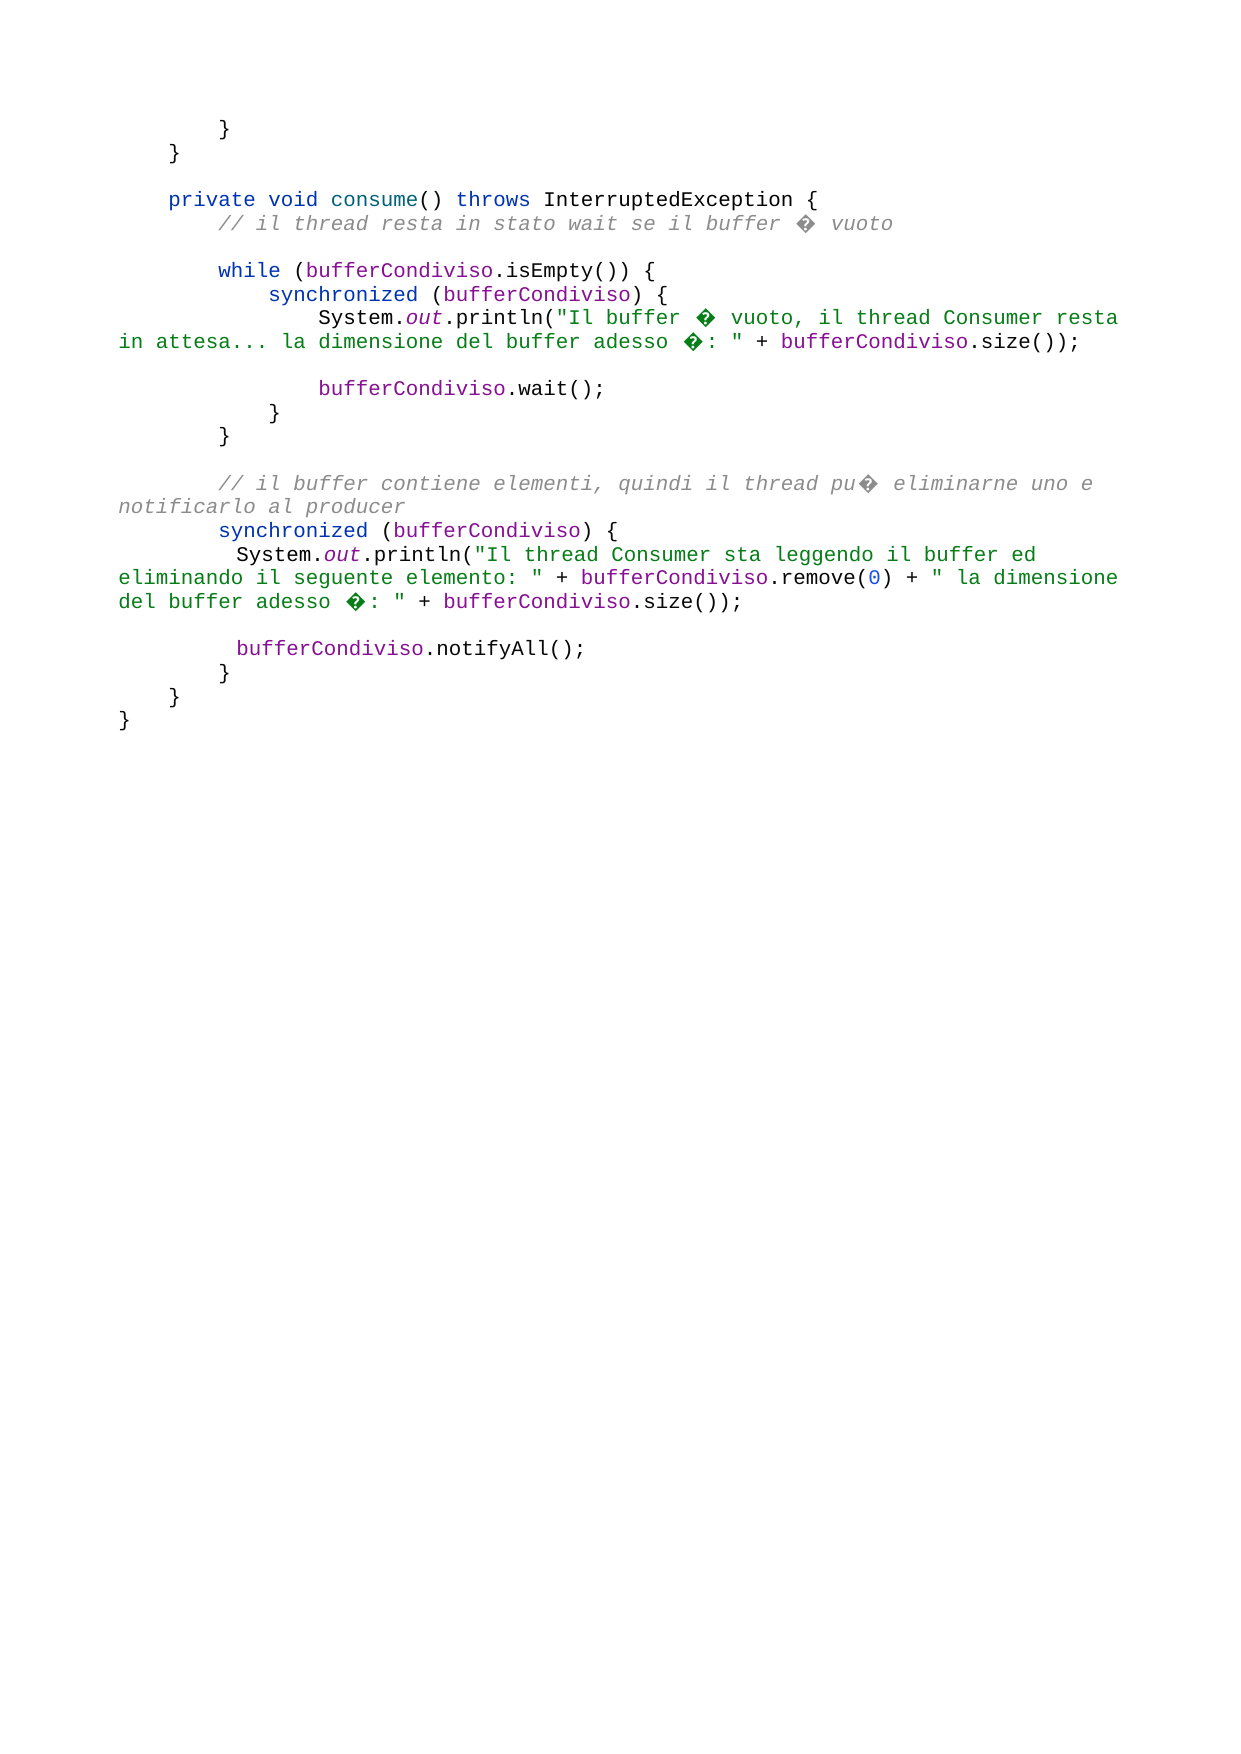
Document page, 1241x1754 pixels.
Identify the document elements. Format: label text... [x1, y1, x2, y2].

text } } private void consume() throws InterruptedException { // il thread resta in stato wait se il buffer � vuoto while (bufferCondiviso.isEmpty()) { synchronized (bufferCondiviso) { System.out.println("Il buffer � vuoto, il thread Consumer resta in attesa... la dimensione del buffer adesso �: " + bufferCondiviso.size()); bufferCondiviso.wait(); } } // il buffer contiene elementi, quindi il thread pu� eliminarne uno e notificarlo al producer synchronized (bufferCondiviso) { System.out.println("Il thread Consumer sta leggendo il buffer ed eliminando il seguente elemento: " + bufferCondiviso.remove(0) + " la dimensione del buffer adesso �: " + bufferCondiviso.size()); bufferCondiviso.notifyAll(); } } } [118, 118, 1122, 733]
